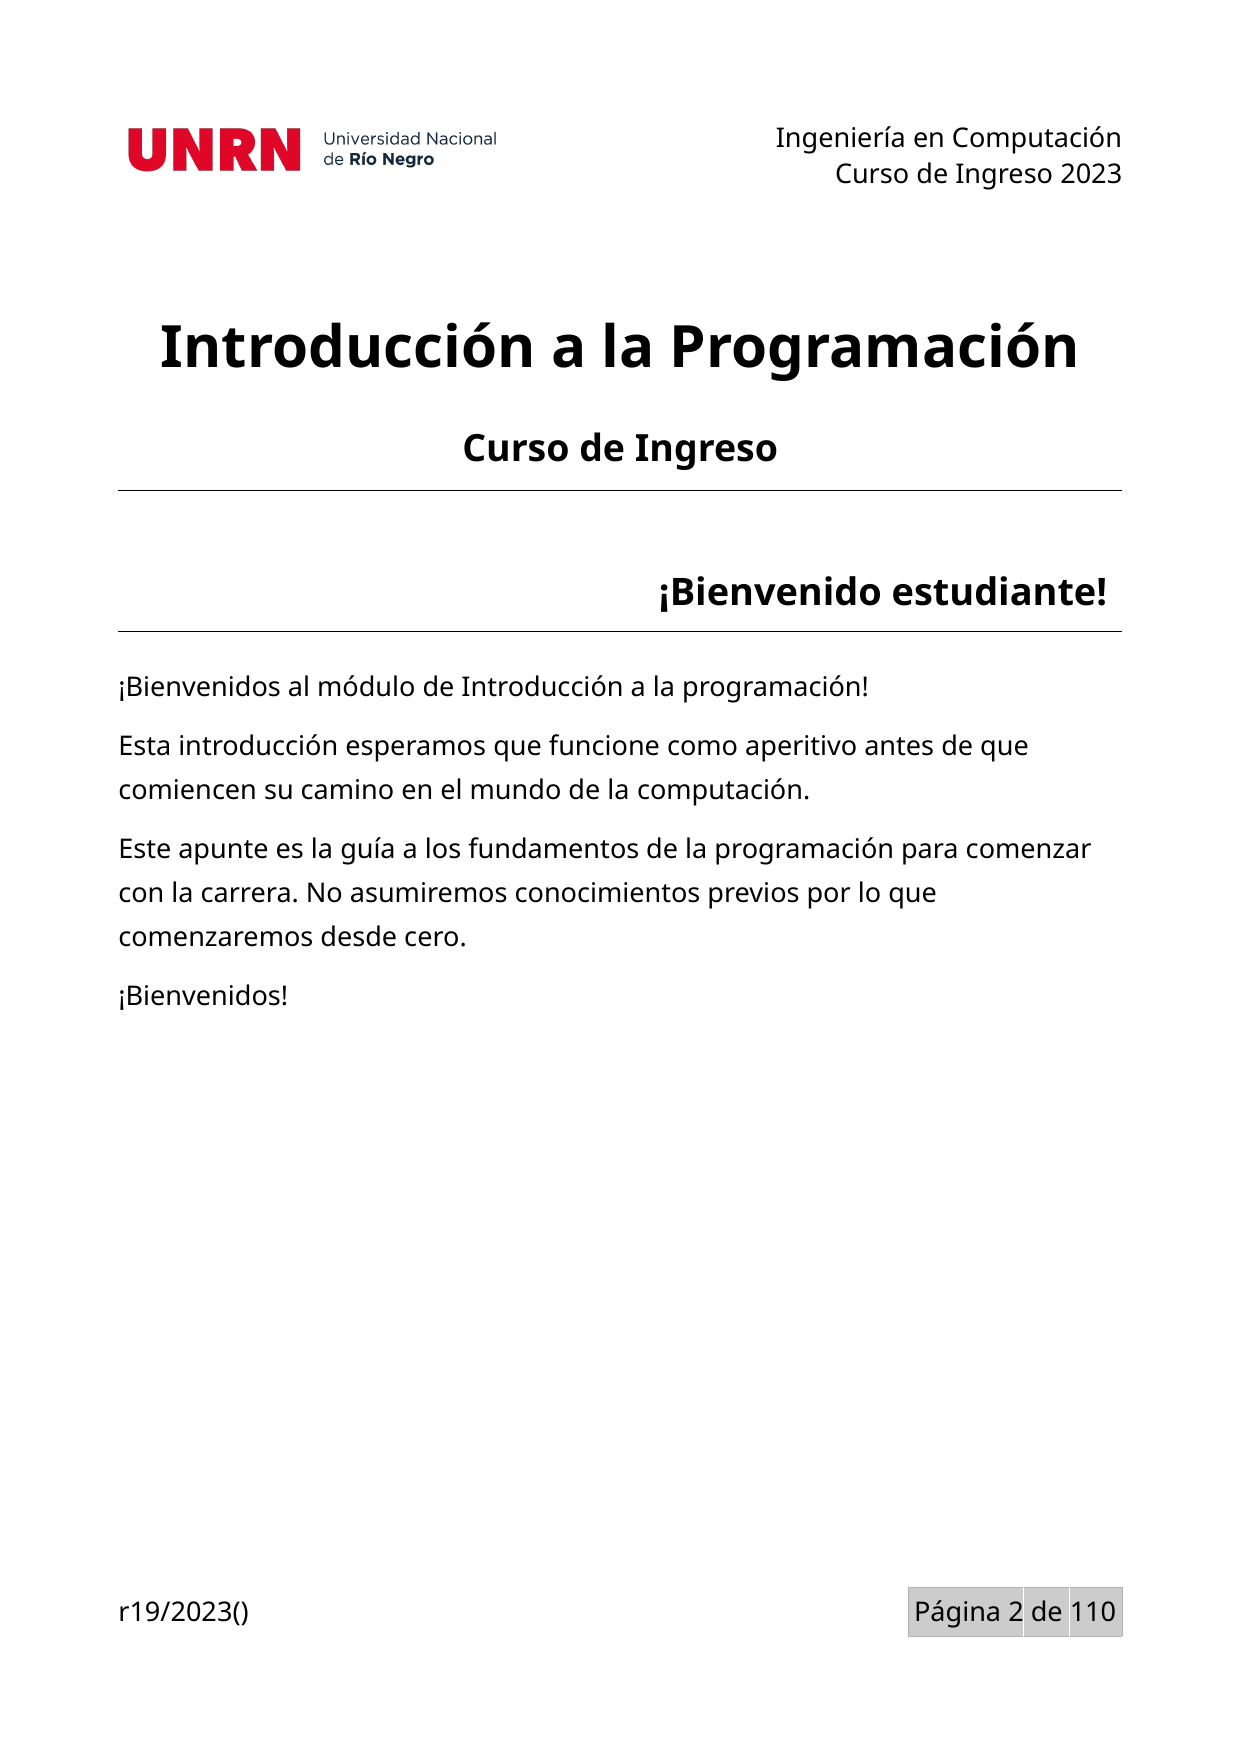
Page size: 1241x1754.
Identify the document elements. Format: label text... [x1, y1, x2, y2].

text Esta introducción esperamos que funcione como aperitivo antes de que comiencen su camino en el mundo de la computación. [118, 726, 1122, 807]
text ¡Bienvenidos al módulo de Introducción a la programación! [118, 668, 1122, 704]
title Introducción a la Programación [118, 305, 1122, 384]
text Este apunte es la guía a los fundamentos de la programación para comenzar con la carrera. No asumiremos conocimientos previos por lo que comenzaremos desde cero. [118, 829, 1122, 954]
text ¡Bienvenidos! [118, 976, 1122, 1013]
picture [118, 118, 505, 180]
subtitle ¡Bienvenido estudiante! [118, 550, 1122, 631]
subtitle Curso de Ingreso [118, 403, 1122, 490]
